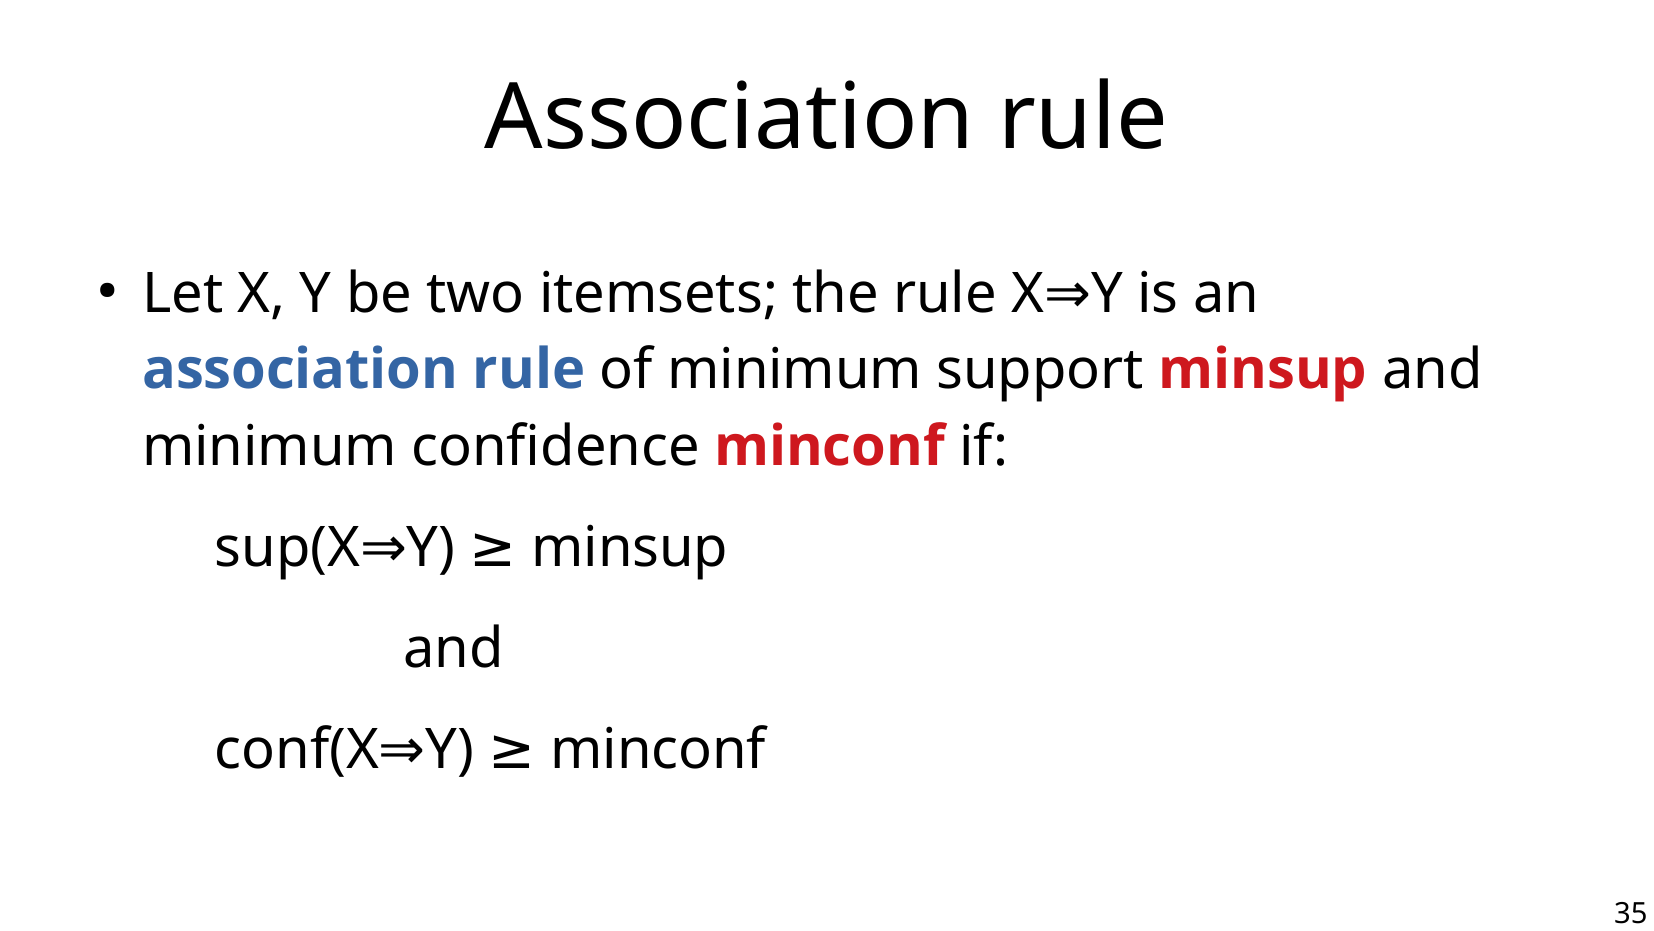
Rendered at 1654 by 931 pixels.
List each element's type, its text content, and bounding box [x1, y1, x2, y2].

list Let X, Y be two itemsets; the rule X⇒Y is an association rule of minimum support minsup and minimum confidence minconf if: sup(X⇒Y) ≥ minsup and conf(X⇒Y) ≥ minconf [82, 253, 1571, 793]
title Association rule [82, 1, 1571, 226]
